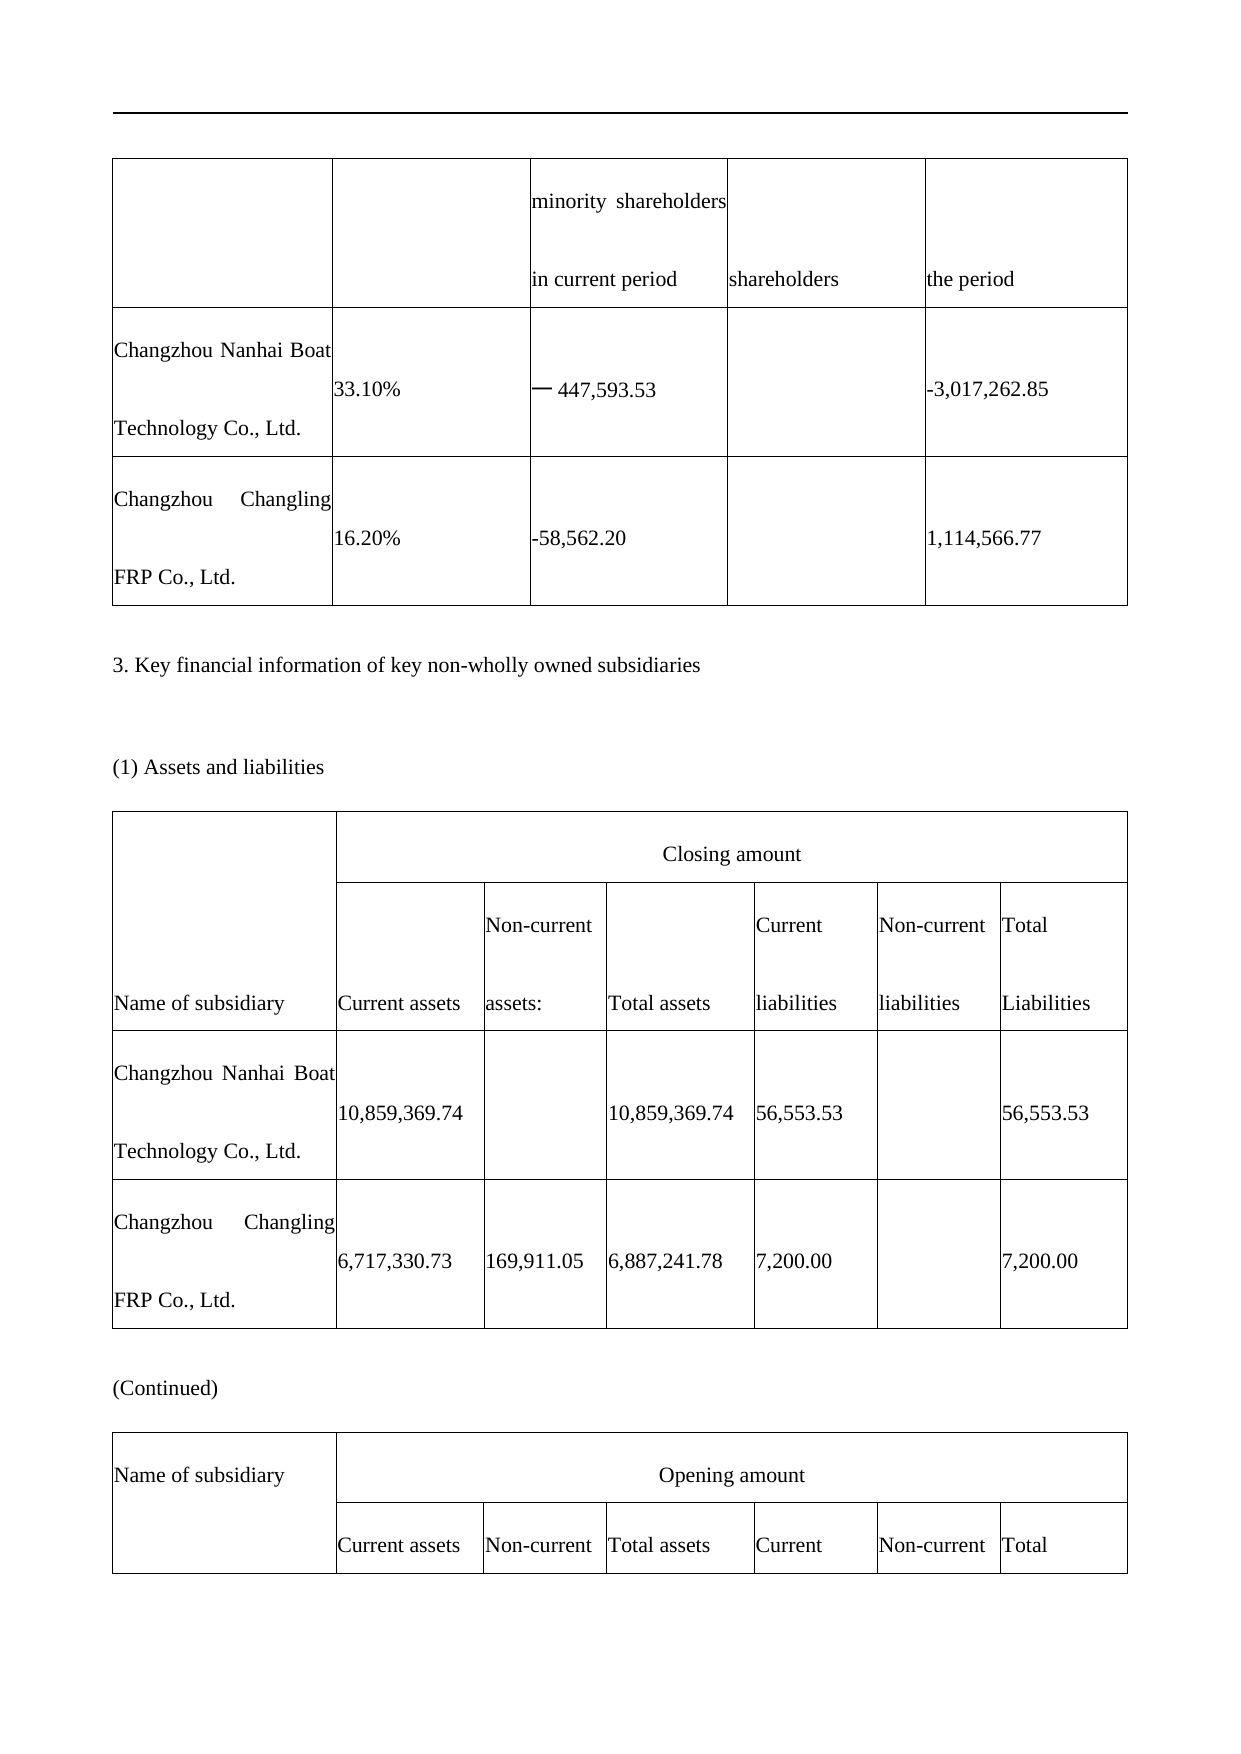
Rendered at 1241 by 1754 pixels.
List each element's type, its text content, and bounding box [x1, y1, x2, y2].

table_cell Total assets [607, 883, 754, 1030]
table_header the period [926, 159, 1127, 307]
table_header Name of subsidiary [113, 812, 336, 1030]
table_cell 10,859,369.74 [607, 1031, 754, 1179]
table_cell Non-current [878, 1503, 1000, 1573]
table_cell 16.20% [333, 457, 530, 604]
table_cell [728, 308, 925, 456]
table_cell 6,887,241.78 [607, 1180, 754, 1328]
table_cell [878, 1180, 1000, 1328]
table_cell 7,200.00 [755, 1180, 877, 1328]
table_cell [728, 457, 925, 604]
table_header Closing amount [337, 812, 1127, 882]
table_cell [878, 1031, 1000, 1179]
table_header shareholders [728, 159, 925, 307]
table_cell 1,114,566.77 [926, 457, 1127, 604]
table_cell Current liabilities [755, 883, 877, 1030]
table_cell Non-current liabilities [878, 883, 1000, 1030]
table_cell 33.10% [333, 308, 530, 456]
table_header Opening amount [337, 1433, 1127, 1502]
table_cell Current assets [337, 883, 484, 1030]
table_cell Changzhou Changling FRP Co., Ltd. [113, 457, 332, 604]
table_cell 一447,593.53 [531, 308, 727, 456]
table_cell Changzhou Nanhai Boat Technology Co., Ltd. [113, 308, 332, 456]
table_cell 7,200.00 [1001, 1180, 1127, 1328]
table_header [333, 159, 530, 307]
text 3. Key financial information of key non-wholly owned subsidiaries [112, 622, 1128, 685]
table_cell 169,911.05 [485, 1180, 606, 1328]
table_cell 56,553.53 [1001, 1031, 1127, 1179]
table_cell Total Liabilities [1001, 883, 1127, 1030]
table_cell Current [755, 1503, 877, 1573]
table_cell Non-current [484, 1503, 606, 1573]
table_header [113, 159, 332, 307]
table_cell Changzhou Changling FRP Co., Ltd. [113, 1180, 336, 1328]
text (Continued) [112, 1346, 1128, 1408]
table_cell -58,562.20 [531, 457, 727, 604]
table_cell 6,717,330.73 [337, 1180, 484, 1328]
text (1) Assets and liabilities [112, 725, 1128, 788]
table_header minority shareholders in current period [531, 159, 727, 307]
table_cell Non-current assets: [485, 883, 606, 1030]
table_cell Changzhou Nanhai Boat Technology Co., Ltd. [113, 1031, 336, 1179]
table_cell -3,017,262.85 [926, 308, 1127, 456]
table_cell 56,553.53 [755, 1031, 877, 1179]
table_cell [485, 1031, 606, 1179]
table_cell Total [1001, 1503, 1127, 1573]
table_cell Current assets [337, 1503, 483, 1573]
table_header Name of subsidiary [113, 1433, 336, 1573]
table_cell 10,859,369.74 [337, 1031, 484, 1179]
table_cell Total assets [607, 1503, 754, 1573]
